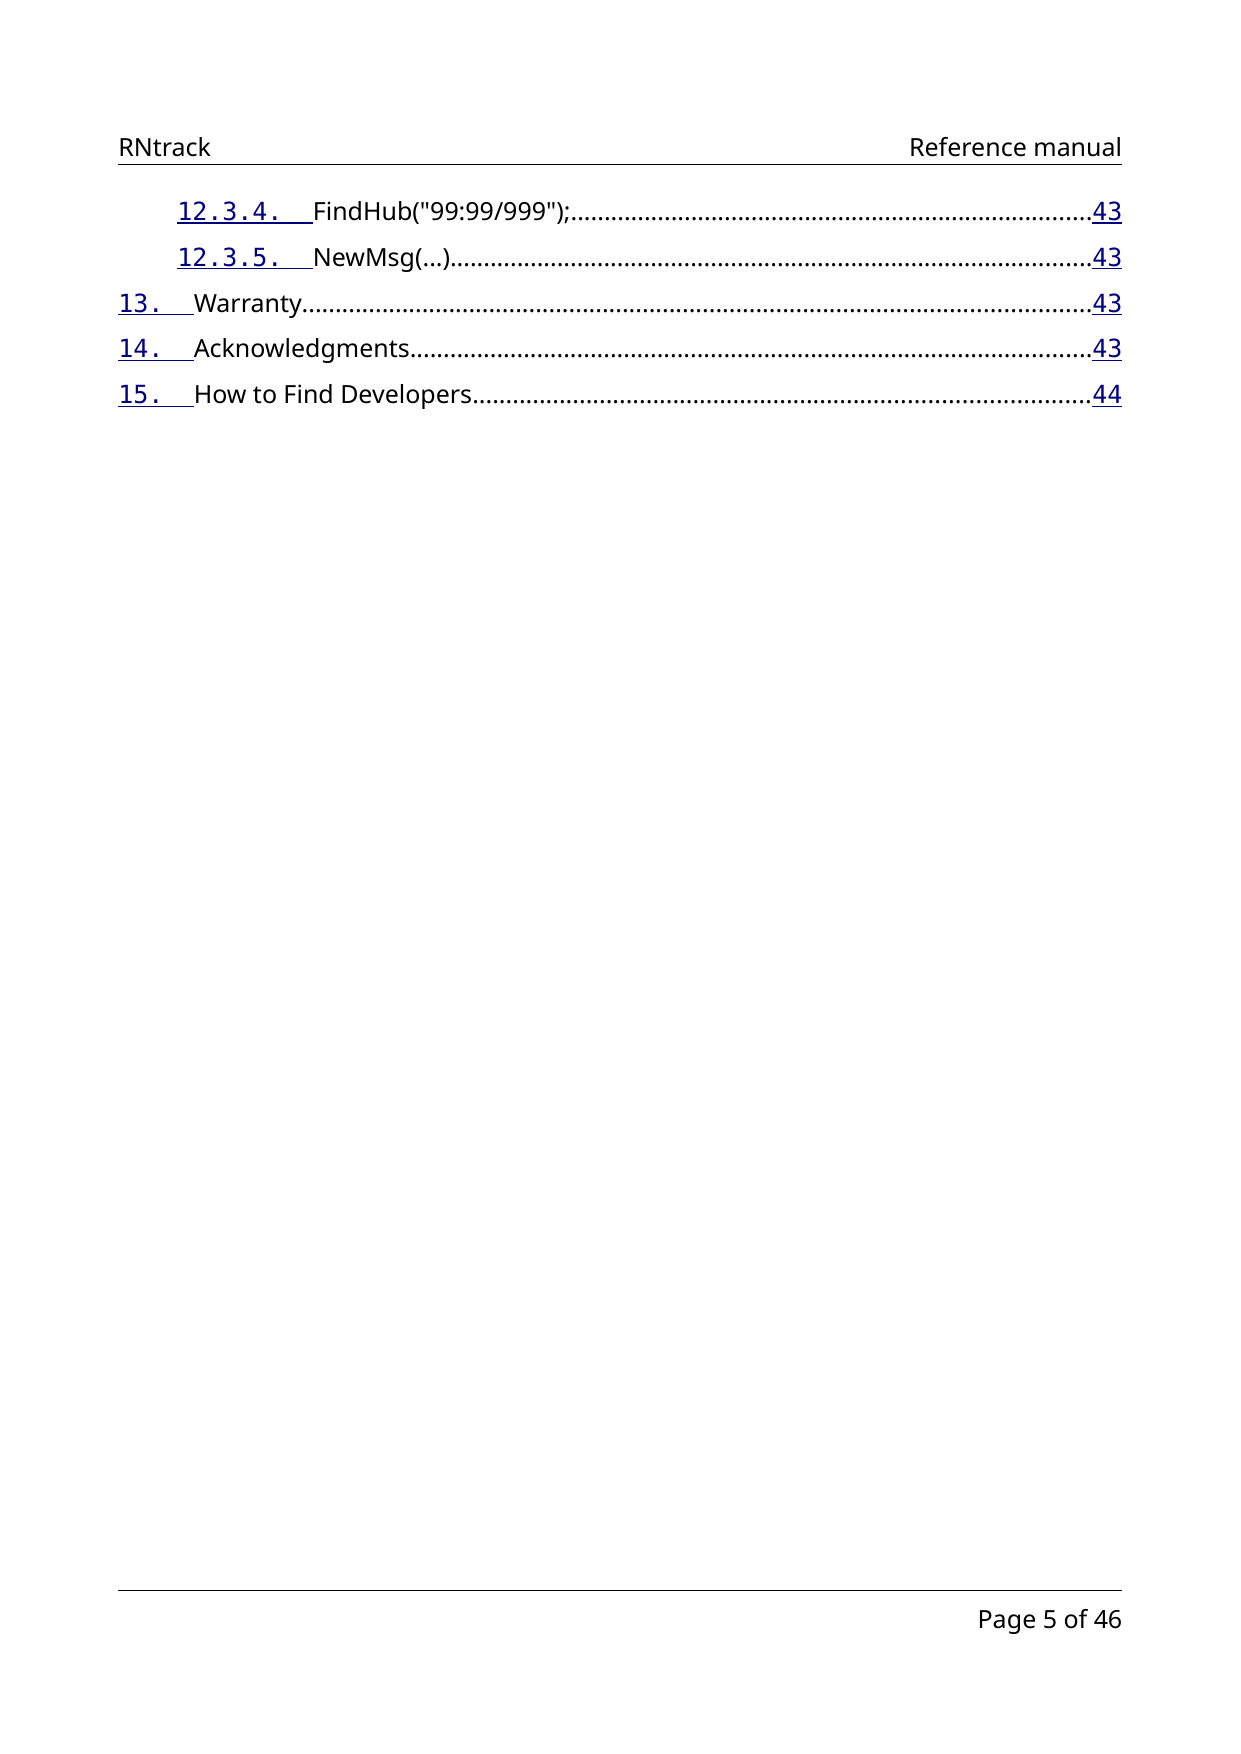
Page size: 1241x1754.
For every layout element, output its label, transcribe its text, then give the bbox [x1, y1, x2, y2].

text 14. Acknowledgments 43 [118, 331, 1122, 365]
text 15. How to Find Developers 44 [118, 377, 1122, 411]
text 12.3.5. NewMsg(...) 43 [177, 239, 1122, 273]
text 13. Warranty 43 [118, 285, 1122, 319]
text 12.3.4. FindHub("99:99/999"); 43 [177, 193, 1122, 228]
